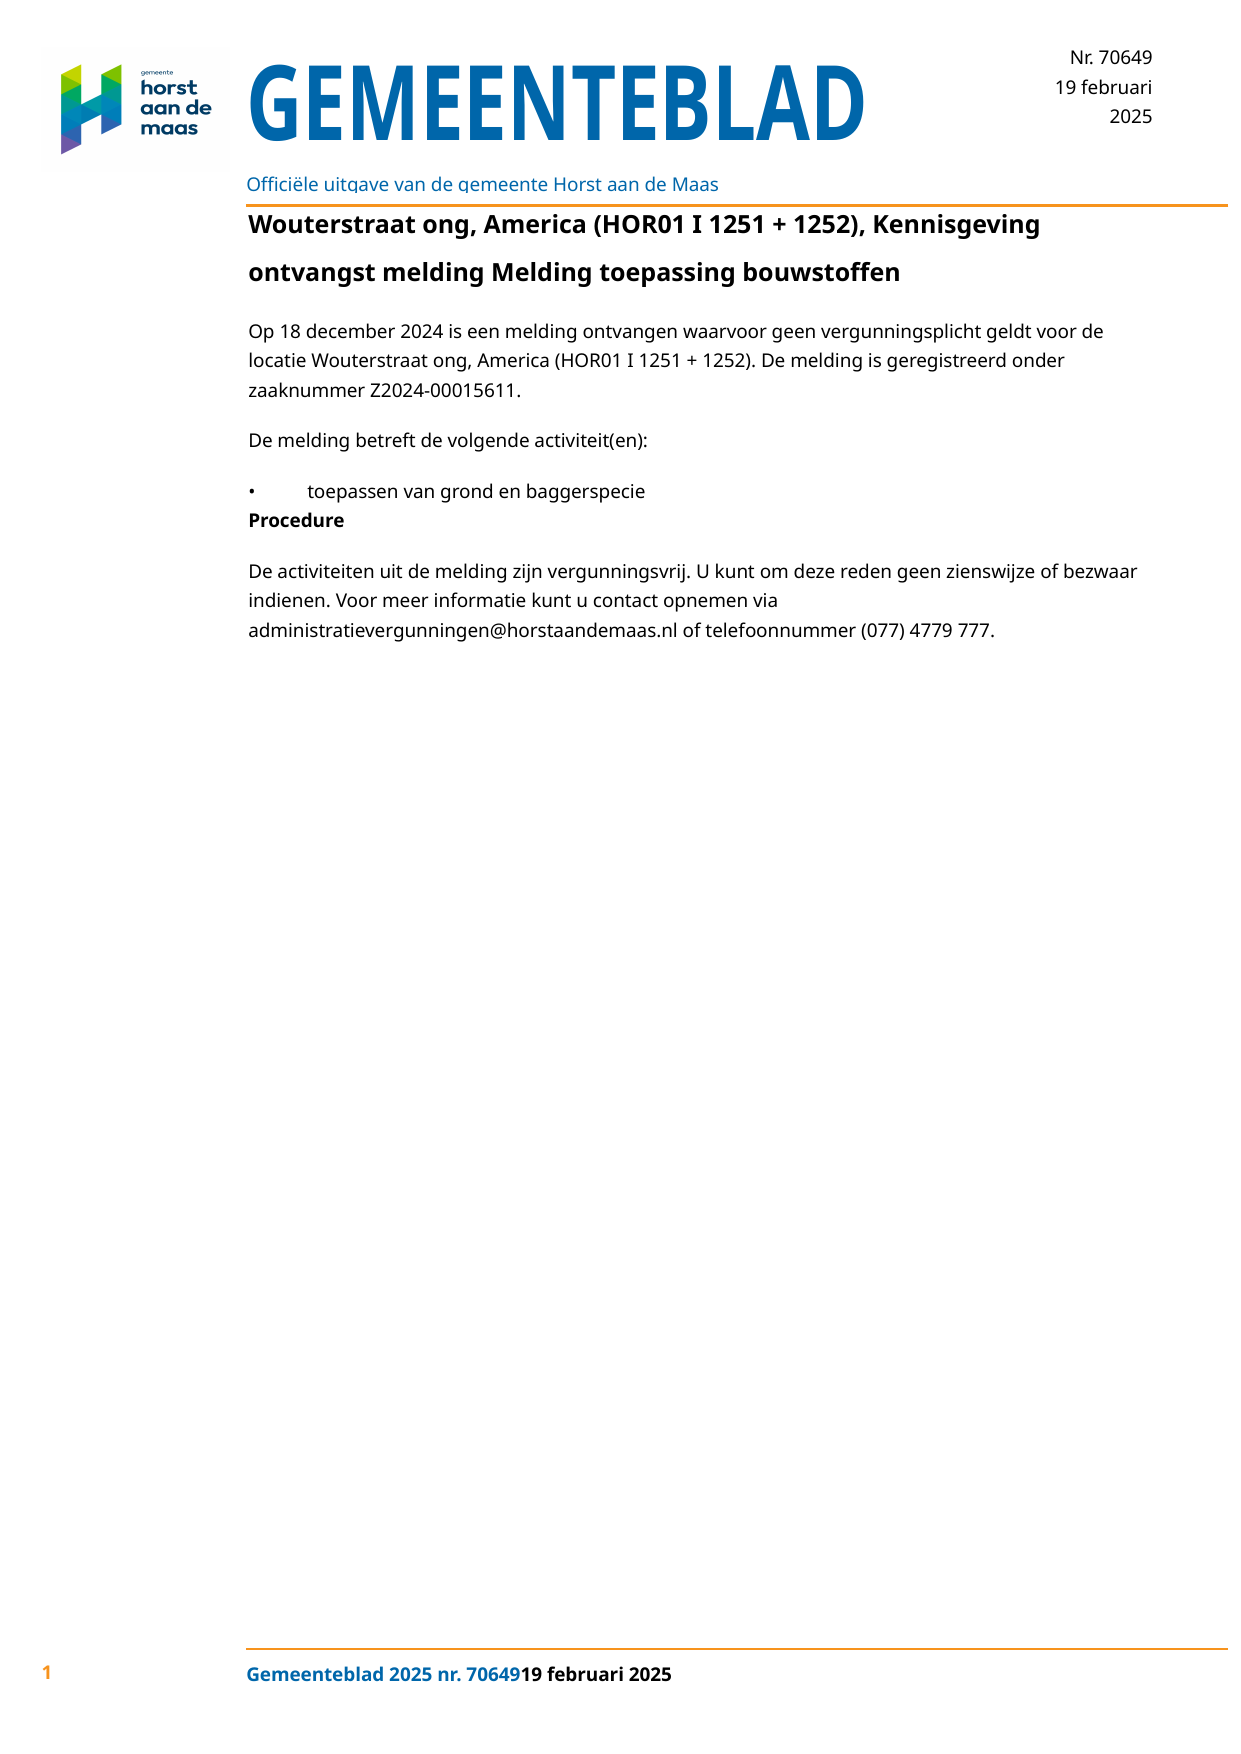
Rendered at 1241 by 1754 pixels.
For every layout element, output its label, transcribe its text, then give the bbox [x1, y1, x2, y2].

text Wouterstraat ong, America (HOR01 I 1251 + 1252), Kennisgeving ontvangst melding Melding toepassing bouwstoffen [248, 207, 1152, 288]
text Op 18 december 2024 is een melding ontvangen waarvoor geen vergunningsplicht geldt voor de locatie Wouterstraat ong, America (HOR01 I 1251 + 1252). De melding is geregistreerd onder zaaknummer Z2024-00015611. [248, 318, 1152, 403]
text De activiteiten uit de melding zijn vergunningsvrij. U kunt om deze reden geen zienswijze of bezwaar indienen. Voor meer informatie kunt u contact opnemen via administratievergunningen@horstaandemaas.nl of telefoonnummer (077) 4779 777. [248, 558, 1152, 643]
list toepassen van grond en baggerspecie [248, 478, 1152, 504]
text De melding betreft de volgende activiteit(en): [248, 427, 1152, 453]
text Procedure [248, 507, 1152, 533]
picture [41, 47, 231, 172]
